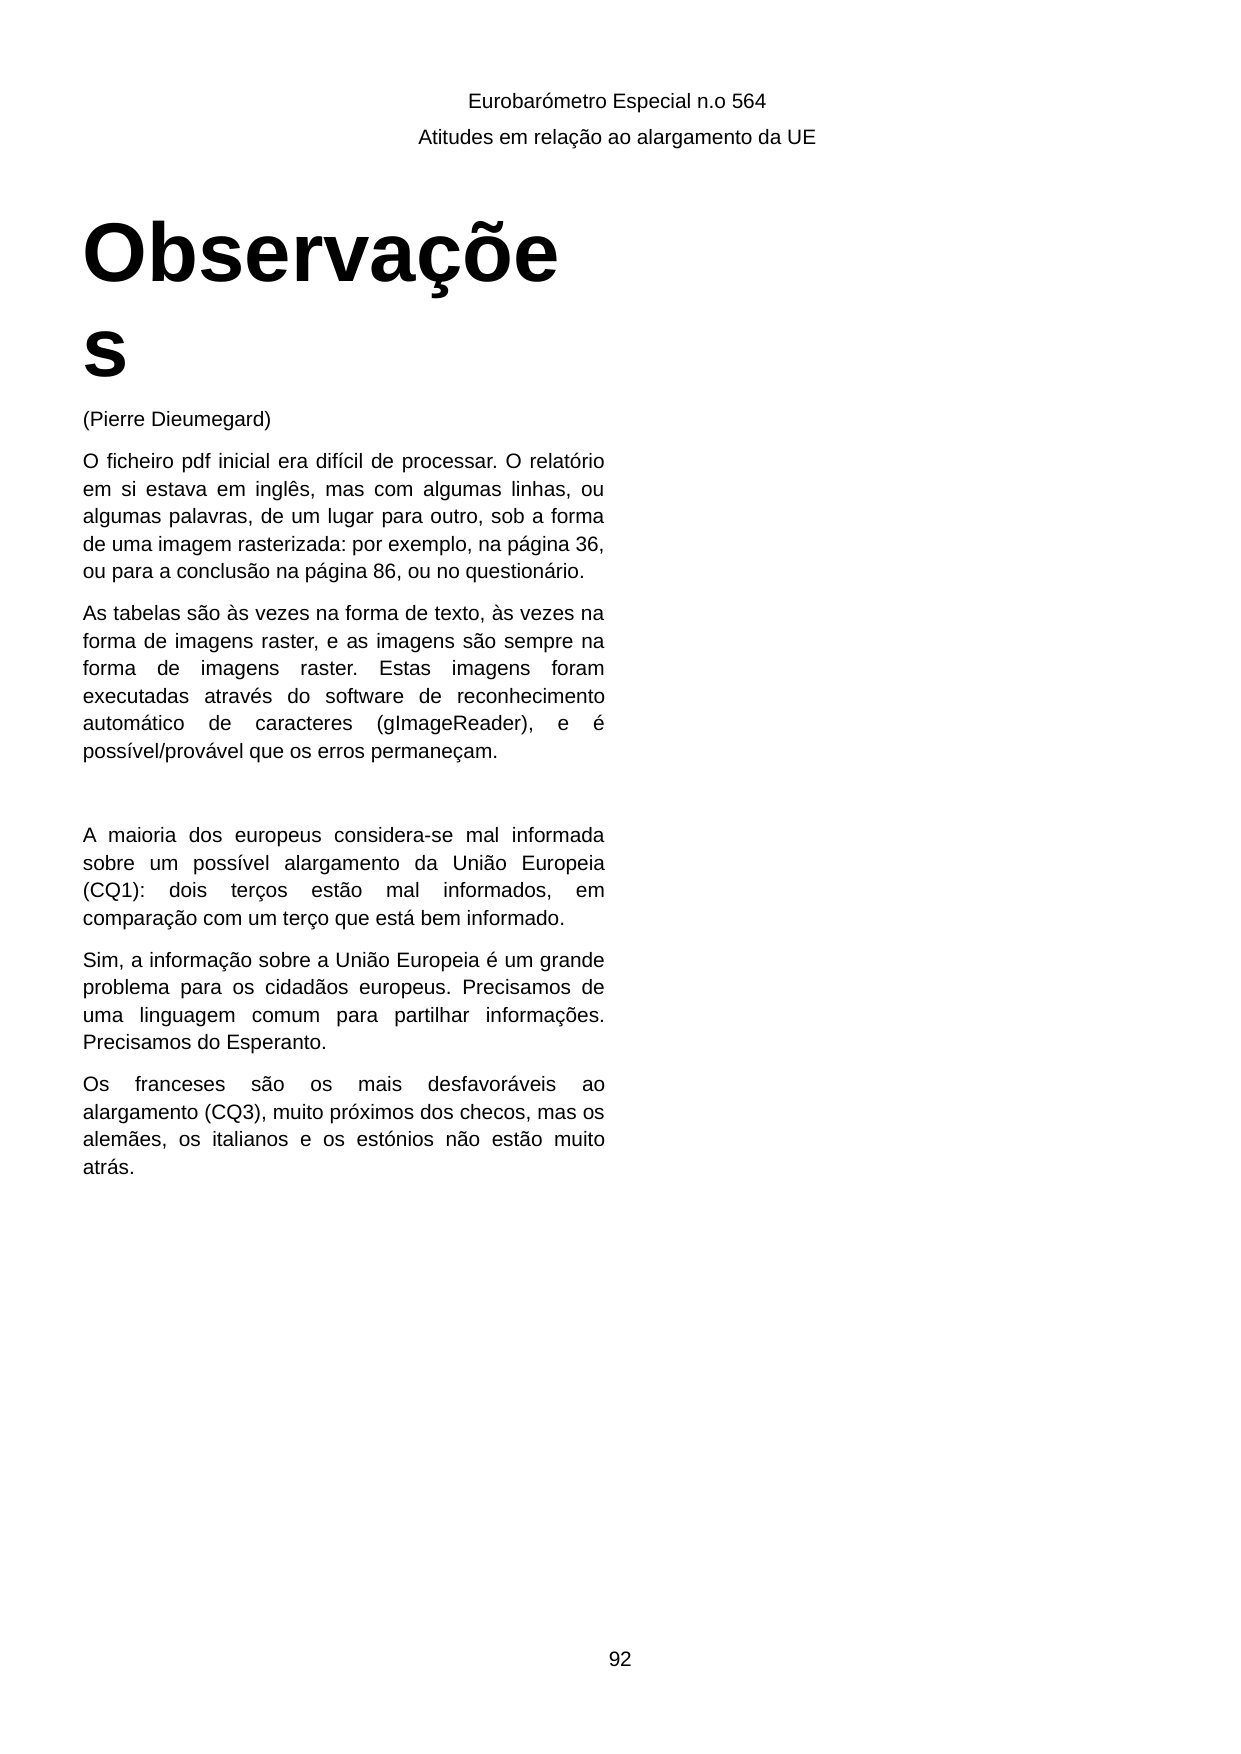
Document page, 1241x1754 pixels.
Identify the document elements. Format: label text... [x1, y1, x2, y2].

text Sim, a informação sobre a União Europeia é um grande problema para os cidadãos europeus. Precisamos de uma linguagem comum para partilhar informações. Precisamos do Esperanto. [83, 947, 605, 1054]
text As tabelas são às vezes na forma de texto, às vezes na forma de imagens raster, e as imagens são sempre na forma de imagens raster. Estas imagens foram executadas através do software de reconhecimento automático de caracteres (gImageReader), e é possível/provável que os erros permaneçam. [83, 601, 605, 763]
text O ficheiro pdf inicial era difícil de processar. O relatório em si estava em inglês, mas com algumas linhas, ou algumas palavras, de um lugar para outro, sob a forma de uma imagem rasterizada: por exemplo, na página 36, ou para a conclusão na página 86, ou no questionário. [83, 449, 605, 583]
text (Pierre Dieumegard) [83, 407, 605, 431]
subtitle Observações [83, 203, 605, 394]
text A maioria dos europeus considera-se mal informada sobre um possível alargamento da União Europeia (CQ1): dois terços estão mal informados, em comparação com um terço que está bem informado. [83, 823, 605, 929]
text Os franceses são os mais desfavoráveis ao alargamento (CQ3), muito próximos dos checos, mas os alemães, os italianos e os estónios não estão muito atrás. [83, 1072, 605, 1178]
